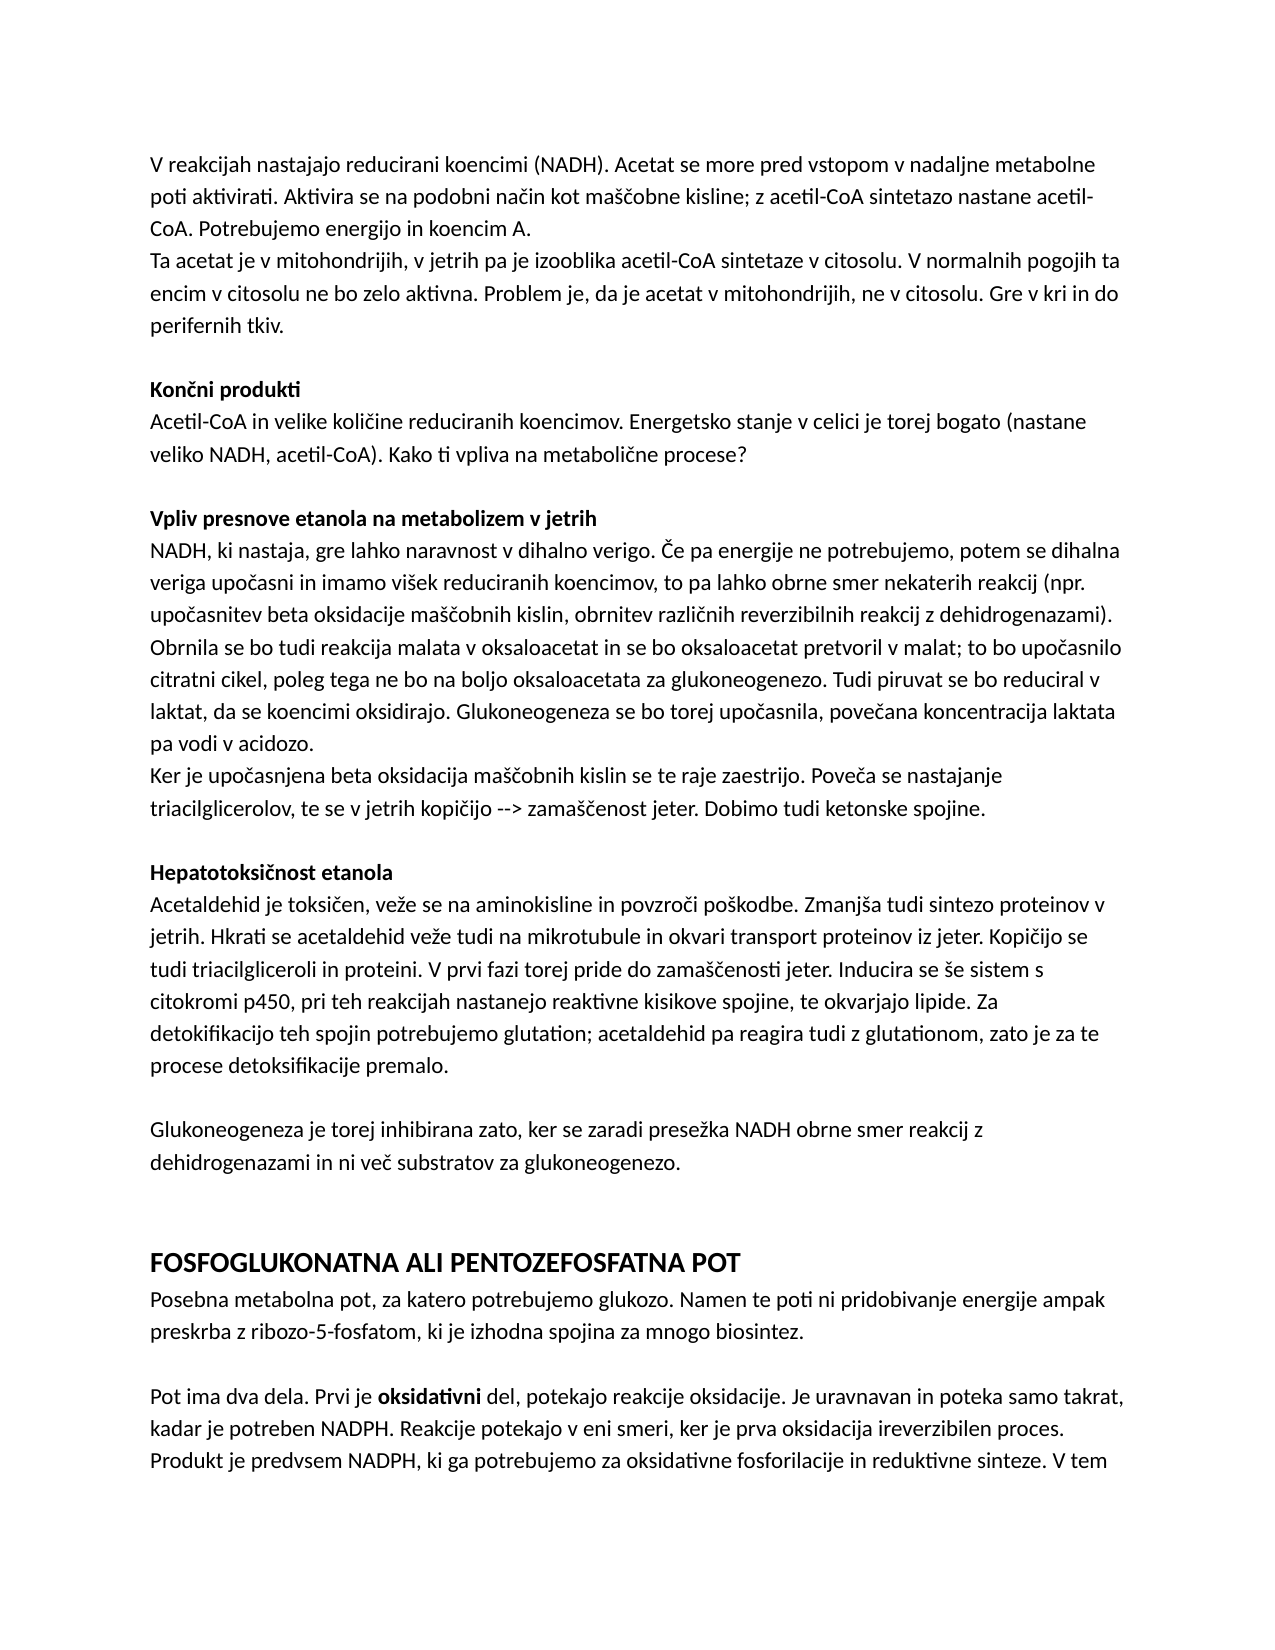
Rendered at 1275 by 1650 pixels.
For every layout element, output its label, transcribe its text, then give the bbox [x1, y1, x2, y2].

text Glukoneogeneza je torej inhibirana zato, ker se zaradi presežka NADH obrne smer reakcij z dehidrogenazami in ni več substratov za glukoneogenezo. [150, 1116, 1125, 1176]
text Ta acetat je v mitohondrijih, v jetrih pa je izooblika acetil-CoA sintetaze v citosolu. V normalnih pogojih ta encim v citosolu ne bo zelo aktivna. Problem je, da je acetat v mitohondrijih, ne v citosolu. Gre v kri in do perifernih tkiv. [150, 247, 1125, 339]
text Ker je upočasnjena beta oksidacija maščobnih kislin se te raje zaestrijo. Poveča se nastajanje triacilglicerolov, te se v jetrih kopičijo --> zamaščenost jeter. Dobimo tudi ketonske spojine. [150, 762, 1125, 822]
text NADH, ki nastaja, gre lahko naravnost v dihalno verigo. Če pa energije ne potrebujemo, potem se dihalna veriga upočasni in imamo višek reduciranih koencimov, to pa lahko obrne smer nekaterih reakcij (npr. upočasnitev beta oksidacije maščobnih kislin, obrnitev različnih reverzibilnih reakcij z dehidrogenazami). Obrnila se bo tudi reakcija malata v oksaloacetat in se bo oksaloacetat pretvoril v malat; to bo upočasnilo citratni cikel, poleg tega ne bo na boljo oksaloacetata za glukoneogenezo. Tudi piruvat se bo reduciral v laktat, da se koencimi oksidirajo. Glukoneogeneza se bo torej upočasnila, povečana koncentracija laktata pa vodi v acidozo. [150, 536, 1125, 757]
text Pot ima dva dela. Prvi je oksidativni del, potekajo reakcije oksidacije. Je uravnavan in poteka samo takrat, kadar je potreben NADPH. Reakcije potekajo v eni smeri, ker je prva oksidacija ireverzibilen proces. Produkt je predvsem NADPH, ki ga potrebujemo za oksidativne fosforilacije in reduktivne sinteze. V tem [150, 1382, 1125, 1474]
text V reakcijah nastajajo reducirani koencimi (NADH). Acetat se more pred vstopom v nadaljne metabolne poti aktivirati. Aktivira se na podobni način kot maščobne kisline; z acetil-CoA sintetazo nastane acetil-CoA. Potrebujemo energijo in koencim A. [150, 150, 1125, 242]
text Acetil-CoA in velike količine reduciranih koencimov. Energetsko stanje v celici je torej bogato (nastane veliko NADH, acetil-CoA). Kako ti vpliva na metabolične procese? [150, 407, 1125, 468]
text Končni produkti [150, 375, 1125, 403]
text Posebna metabolna pot, za katero potrebujemo glukozo. Namen te poti ni pridobivanje energije ampak preskrba z ribozo-5-fosfatom, ki je izhodna spojina za mnogo biosintez. [150, 1285, 1125, 1346]
text Acetaldehid je toksičen, veže se na aminokisline in povzroči poškodbe. Zmanjša tudi sintezo proteinov v jetrih. Hkrati se acetaldehid veže tudi na mikrotubule in okvari transport proteinov iz jeter. Kopičijo se tudi triacilgliceroli in proteini. V prvi fazi torej pride do zamaščenosti jeter. Inducira se še sistem s citokromi p450, pri teh reakcijah nastanejo reaktivne kisikove spojine, te okvarjajo lipide. Za detokifikacijo teh spojin potrebujemo glutation; acetaldehid pa reagira tudi z glutationom, zato je za te procese detoksifikacije premalo. [150, 890, 1125, 1079]
text FOSFOGLUKONATNA ALI PENTOZEFOSFATNA POT [150, 1244, 1125, 1280]
text Vpliv presnove etanola na metabolizem v jetrih [150, 504, 1125, 532]
text Hepatotoksičnost etanola [150, 858, 1125, 886]
